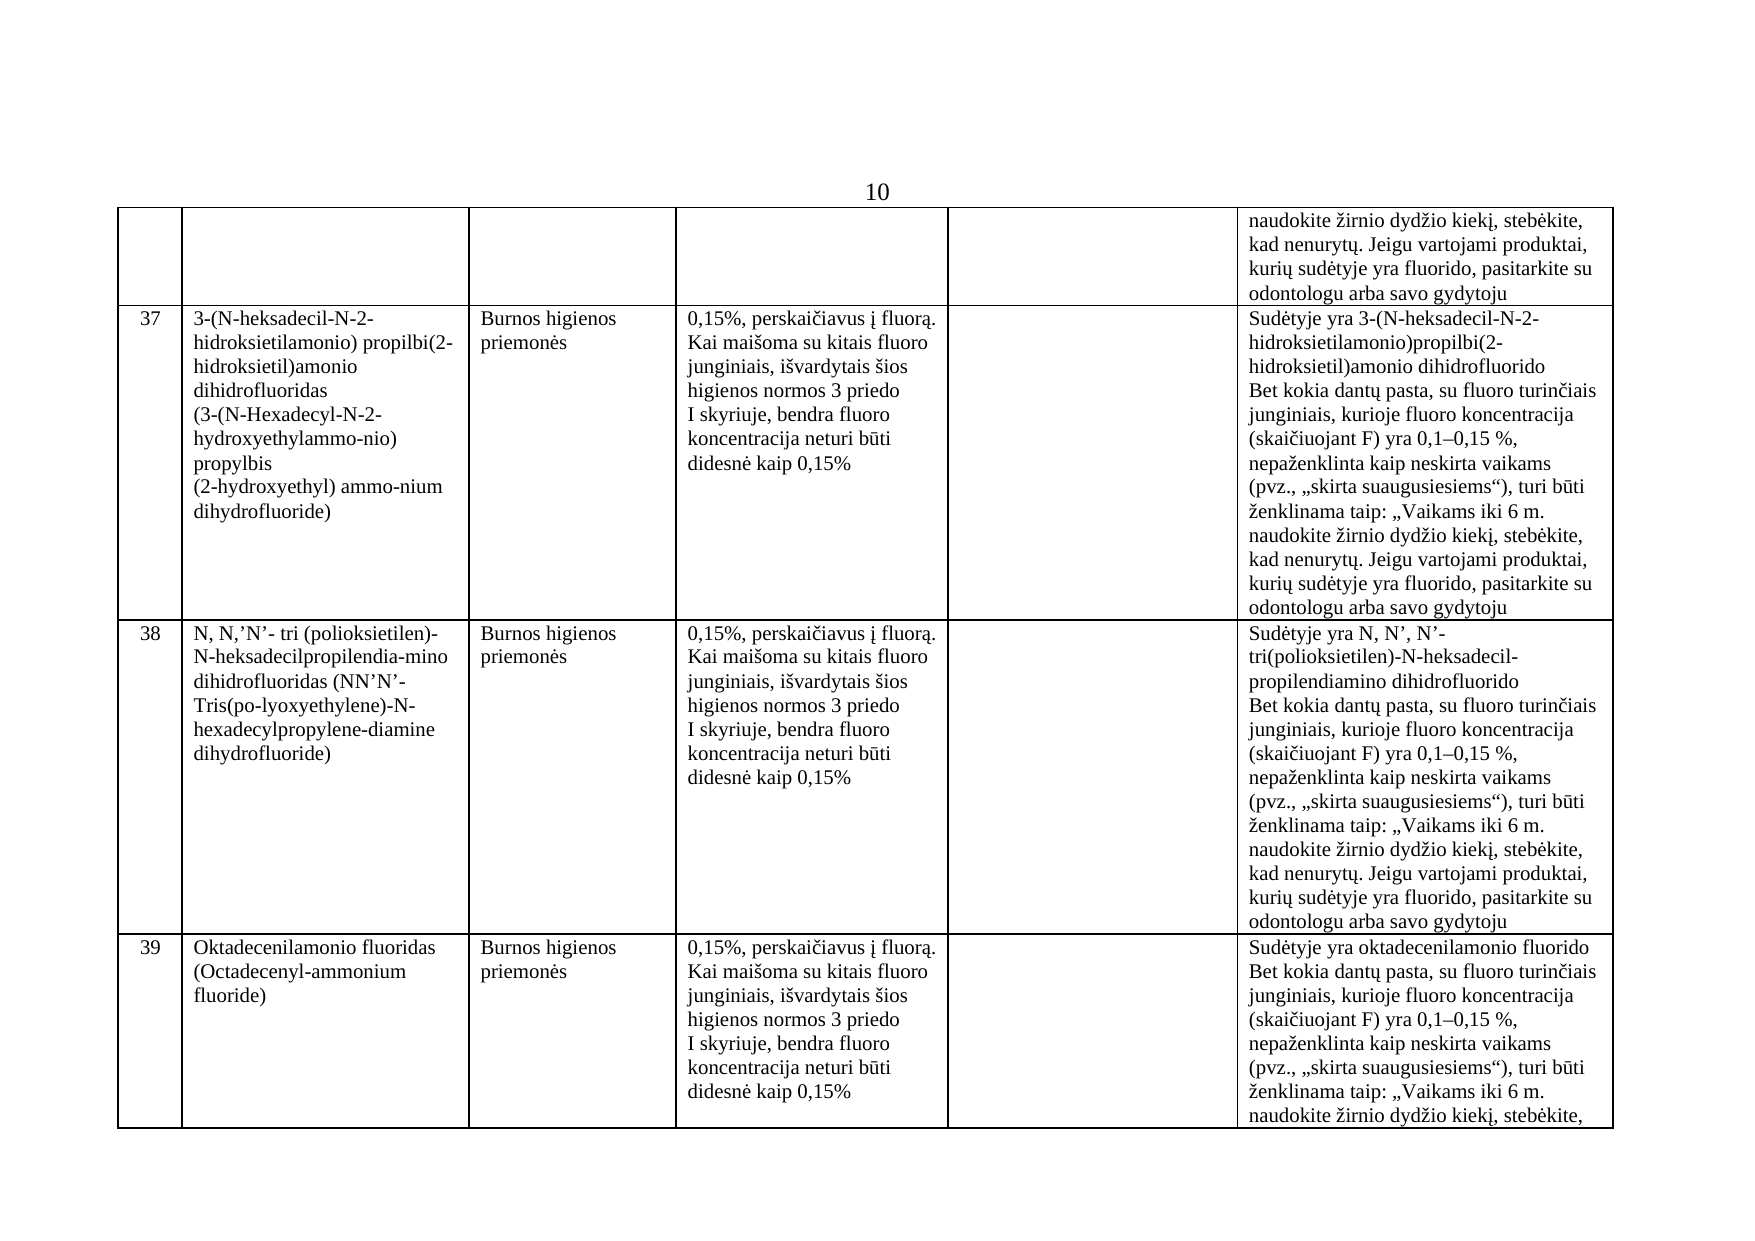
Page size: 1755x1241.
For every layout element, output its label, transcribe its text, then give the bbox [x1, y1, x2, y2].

table_cell [470, 208, 675, 304]
table_cell [949, 208, 1237, 304]
table_cell naudokite žirnio dydžio kiekį, stebėkite, kad nenurytų. Jeigu vartojami produktai, kurių sudėtyje yra fluorido, pasitarkite su odontologu arba savo gydytoju [1238, 208, 1612, 304]
table_cell 37 [119, 306, 181, 619]
table_cell [119, 208, 181, 304]
table_cell 0,15%, perskaičiavus į fluorą. Kai maišoma su kitais fluoro junginiais, išvardytais šios higienos normos 3 priedo I skyriuje, bendra fluoro koncentracija neturi būti didesnė kaip 0,15% [677, 935, 947, 1127]
table_cell Oktadecenilamonio fluoridas (Octadecenyl-ammonium fluoride) [183, 935, 468, 1127]
table_cell 39 [119, 935, 181, 1127]
table_cell [949, 306, 1237, 619]
table_cell 0,15%, perskaičiavus į fluorą. Kai maišoma su kitais fluoro junginiais, išvardytais šios higienos normos 3 priedo I skyriuje, bendra fluoro koncentracija neturi būti didesnė kaip 0,15% [677, 306, 947, 619]
table_cell [1614, 933, 1754, 1127]
table_cell [677, 208, 947, 304]
table_cell 0,15%, perskaičiavus į fluorą. Kai maišoma su kitais fluoro junginiais, išvardytais šios higienos normos 3 priedo I skyriuje, bendra fluoro koncentracija neturi būti didesnė kaip 0,15% [677, 621, 947, 933]
table_cell 38 [119, 621, 181, 933]
table_cell Sudėtyje yra N, N’, N’- tri(polioksietilen)-N-heksadecil-propilendiamino dihidrofluorido Bet kokia dantų pasta, su fluoro turinčiais junginiais, kurioje fluoro koncentracija (skaičiuojant F) yra 0,1–0,15 %, nepaženklinta kaip neskirta vaikams (pvz., „skirta suaugusiesiems“), turi būti ženklinama taip: „Vaikams iki 6 m. naudokite žirnio dydžio kiekį, stebėkite, kad nenurytų. Jeigu vartojami produktai, kurių sudėtyje yra fluorido, pasitarkite su odontologu arba savo gydytoju [1238, 621, 1612, 933]
table_cell [183, 208, 468, 304]
table_cell [1614, 207, 1754, 304]
table_cell [949, 621, 1237, 933]
table_cell 3-(N-heksadecil-N-2- hidroksietilamonio) propilbi(2-hidroksietil)amonio dihidrofluoridas (3-(N-Hexadecyl-N-2-hydroxyethylammo-nio) propylbis (2-hydroxyethyl) ammo-nium dihydrofluoride) [183, 306, 468, 619]
table_cell N, N,’N’- tri (polioksietilen)-N-heksadecilpropilendia-mino dihidrofluoridas (NN’N’-Tris(po-lyoxyethylene)-N-hexadecylpropylene-diamine dihydrofluoride) [183, 621, 468, 933]
table_cell Sudėtyje yra oktadecenilamonio fluorido Bet kokia dantų pasta, su fluoro turinčiais junginiais, kurioje fluoro koncentracija (skaičiuojant F) yra 0,1–0,15 %, nepaženklinta kaip neskirta vaikams (pvz., „skirta suaugusiesiems“), turi būti ženklinama taip: „Vaikams iki 6 m. naudokite žirnio dydžio kiekį, stebėkite, [1238, 935, 1612, 1127]
table_cell Sudėtyje yra 3-(N-heksadecil-N-2-hidroksietilamonio)propilbi(2-hidroksietil)amonio dihidrofluorido Bet kokia dantų pasta, su fluoro turinčiais junginiais, kurioje fluoro koncentracija (skaičiuojant F) yra 0,1–0,15 %, nepaženklinta kaip neskirta vaikams (pvz., „skirta suaugusiesiems“), turi būti ženklinama taip: „Vaikams iki 6 m. naudokite žirnio dydžio kiekį, stebėkite, kad nenurytų. Jeigu vartojami produktai, kurių sudėtyje yra fluorido, pasitarkite su odontologu arba savo gydytoju [1238, 306, 1612, 619]
table_cell [949, 935, 1237, 1127]
table_cell Burnos higienos priemonės [470, 306, 675, 619]
table_cell Burnos higienos priemonės [470, 621, 675, 933]
table_cell [1614, 305, 1754, 619]
table_cell [1614, 619, 1754, 933]
table_cell Burnos higienos priemonės [470, 935, 675, 1127]
